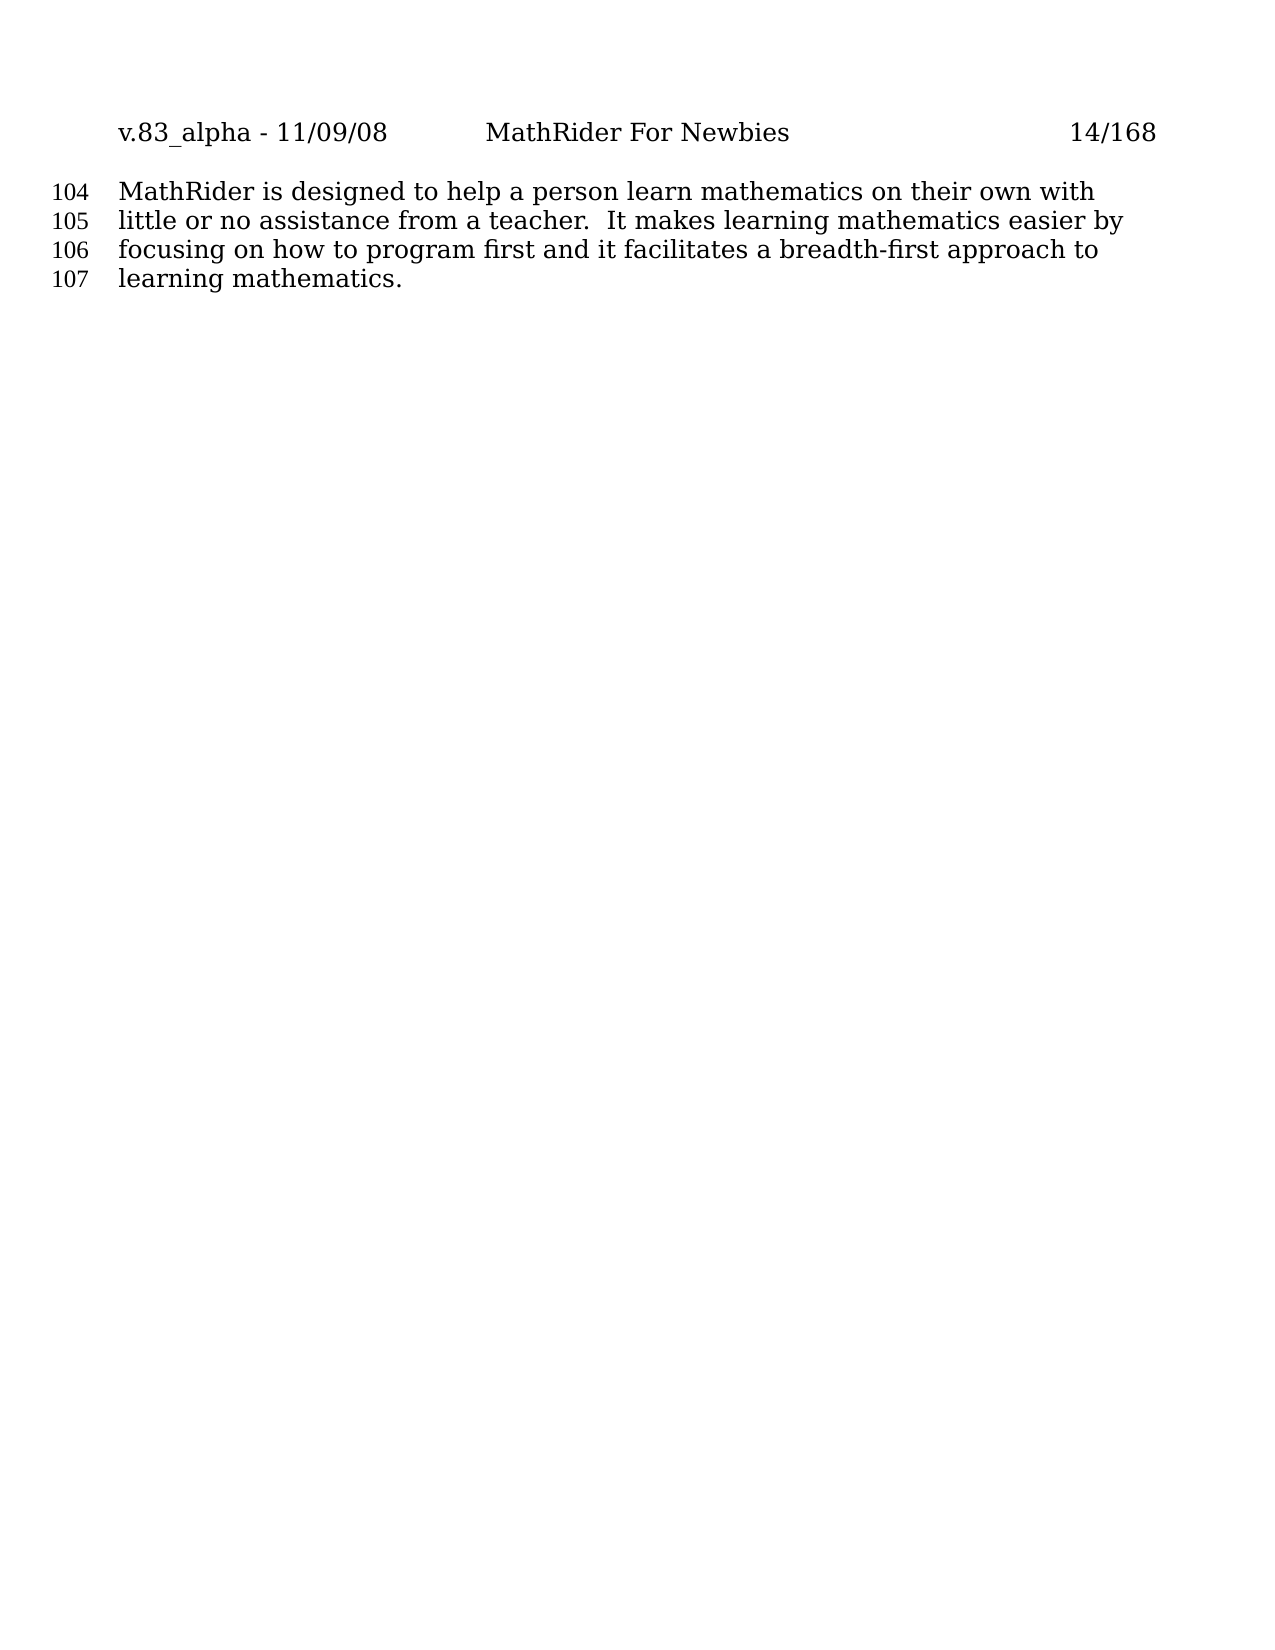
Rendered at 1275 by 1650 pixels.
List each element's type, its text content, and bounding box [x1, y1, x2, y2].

text MathRider is designed to help a person learn mathematics on their own with little or no assistance from a teacher. It makes learning mathematics easier by focusing on how to program first and it facilitates a breadth-first approach to learning mathematics. [118, 177, 1157, 293]
